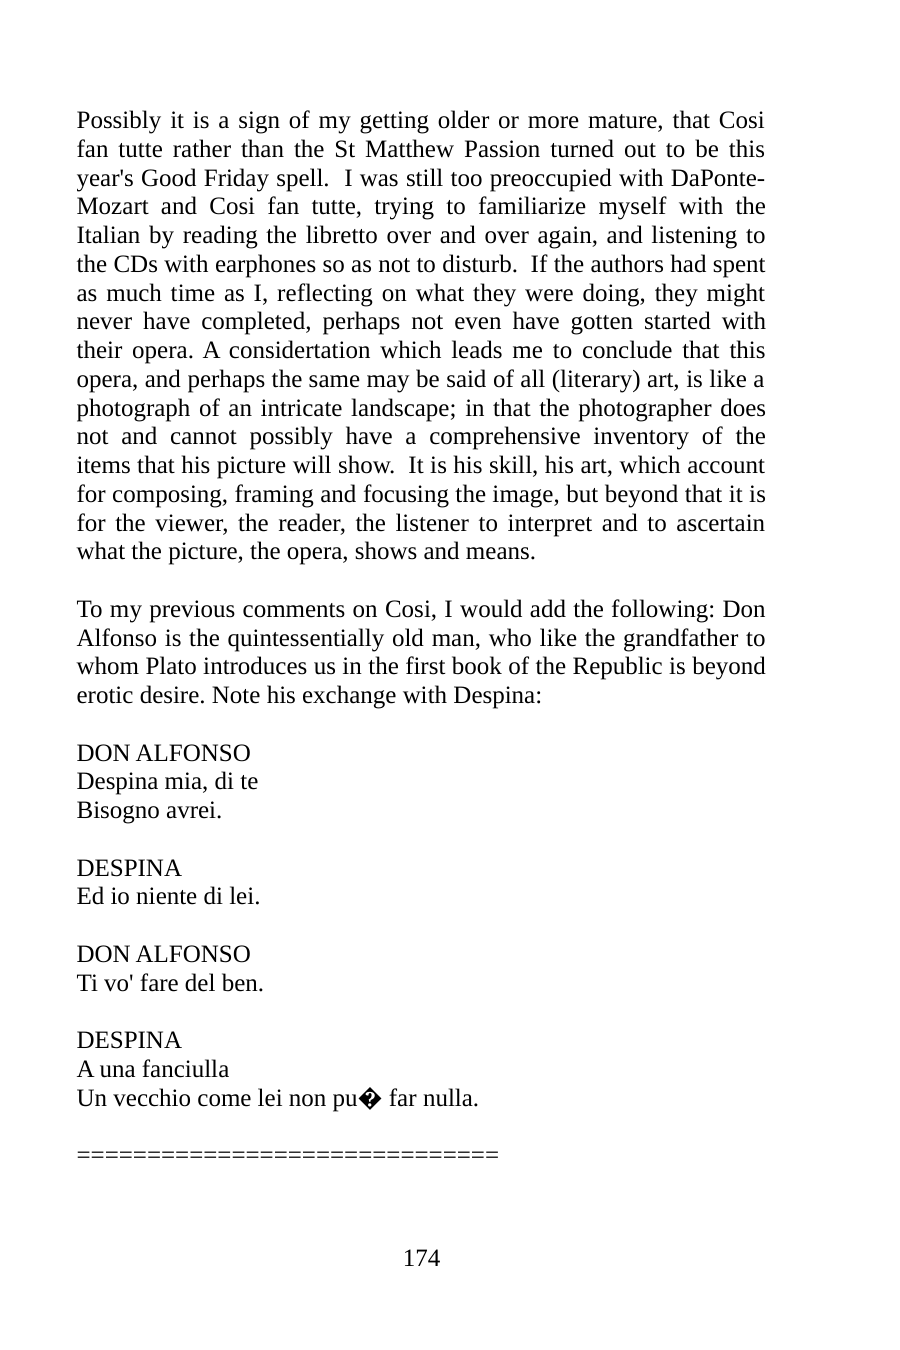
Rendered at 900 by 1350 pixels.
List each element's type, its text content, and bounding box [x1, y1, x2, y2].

text Un vecchio come lei non pu� far nulla. [76, 1083, 766, 1111]
text Ti vo' fare del ben. [76, 968, 766, 996]
text ============================== [76, 1140, 766, 1169]
text DON ALFONSO [76, 738, 766, 766]
text DESPINA [76, 853, 766, 881]
text DON ALFONSO [76, 939, 766, 968]
text Ed io niente di lei. [76, 881, 766, 910]
text A una fanciulla [76, 1054, 766, 1083]
text Possibly it is a sign of my getting older or more mature, that Cosi fan tutte rather than the St Matthew Passion turned out to be this year's Good Friday spell. I was still too preoccupied with DaPonte-Mozart and Cosi fan tutte, trying to familiarize myself with the Italian by reading the libretto over and over again, and listening to the CDs with earphones so as not to disturb. If the authors had spent as much time as I, reflecting on what they were doing, they might never have completed, perhaps not even have gotten started with their opera. A considertation which leads me to conclude that this opera, and perhaps the same may be said of all (literary) art, is like a photograph of an intricate landscape; in that the photographer does not and cannot possibly have a comprehensive inventory of the items that his picture will show. It is his skill, his art, which account for composing, framing and focusing the image, but beyond that it is for the viewer, the reader, the listener to interpret and to ascertain what the picture, the opera, shows and means. [76, 105, 766, 565]
text Despina mia, di te [76, 766, 766, 795]
text Bisogno avrei. [76, 795, 766, 824]
text To my previous comments on Cosi, I would add the following: Don Alfonso is the quintessentially old man, who like the grandfather to whom Plato introduces us in the first book of the Republic is beyond erotic desire. Note his exchange with Despina: [76, 594, 766, 709]
text DESPINA [76, 1025, 766, 1054]
